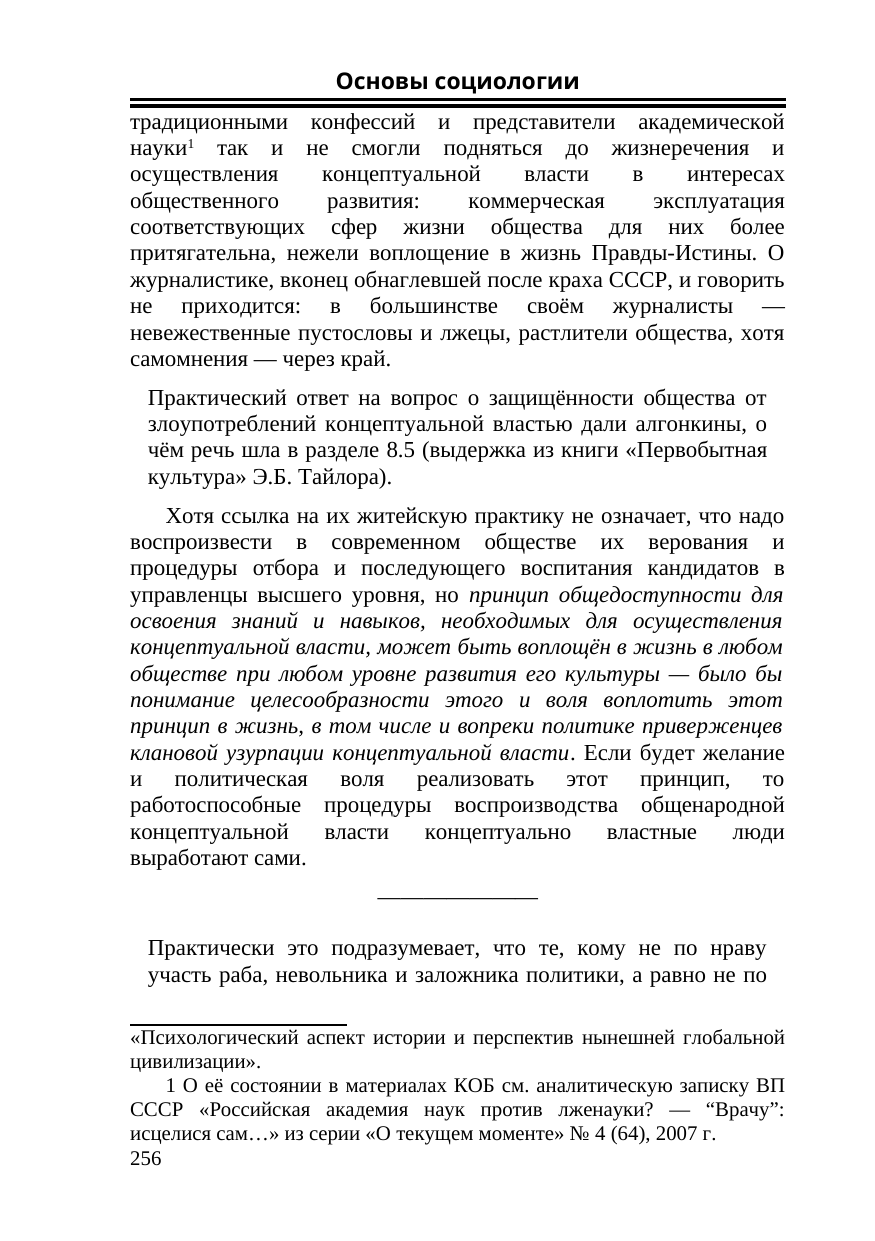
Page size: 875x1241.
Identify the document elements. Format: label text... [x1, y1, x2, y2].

text Практический ответ на вопрос о защищённости общества от злоупотреблений концептуальной властью дали алгонкины, о чём речь шла в разделе 8.5 (выдержка из книги «Первобытная культура» Э.Б. Тайлора). [148, 384, 768, 489]
text О её состоянии в материалах КОБ см. аналитическую записку ВП СССР «Российская академия наук против лженауки? — “Врачу”: исцелися сам…» из серии «О текущем моменте» № 4 (64), 2007 г. [130, 1073, 786, 1145]
text традиционными конфессий и представители академической науки так и не смогли подняться до жизнеречения и осуществления концептуальной власти в интересах общественного развития: коммерческая эксплуатация соответствующих сфер жизни общества для них более притягательна, нежели воплощение в жизнь Правды-Истины. О журналистике, вконец обнаглевшей после краха СССР, и говорить не приходится: в большинстве своём журналисты — невежественные пустословы и лжецы, растлители общества, хотя самомнения — через край. [130, 108, 786, 371]
text Хотя ссылка на их житейскую практику не означает, что надо воспроизвести в современном обществе их верования и процедуры отбора и последующего воспитания кандидатов в управленцы высшего уровня, но принцип общедоступности для освоения знаний и навыков, необходимых для осуществления концептуальной власти, может быть воплощён в жизнь в любом обществе при любом уровне развития его культуры — было бы понимание целесообразности этого и воля воплотить этот принцип в жизнь, в том числе и вопреки политике приверженцев клановой узурпации концептуальной власти. Если будет желание и политическая воля реализовать этот принцип, то работоспособные процедуры воспроизводства общенародной концептуальной власти концептуально властные люди выработают сами. [130, 502, 786, 871]
text ——————— [130, 883, 786, 909]
text «Психологический аспект истории и перспектив нынешней глобальной цивилизации». [130, 1025, 786, 1073]
text Практически это подразумевает, что те, кому не по нраву участь раба, невольника и заложника политики, а равно не по [148, 934, 768, 987]
